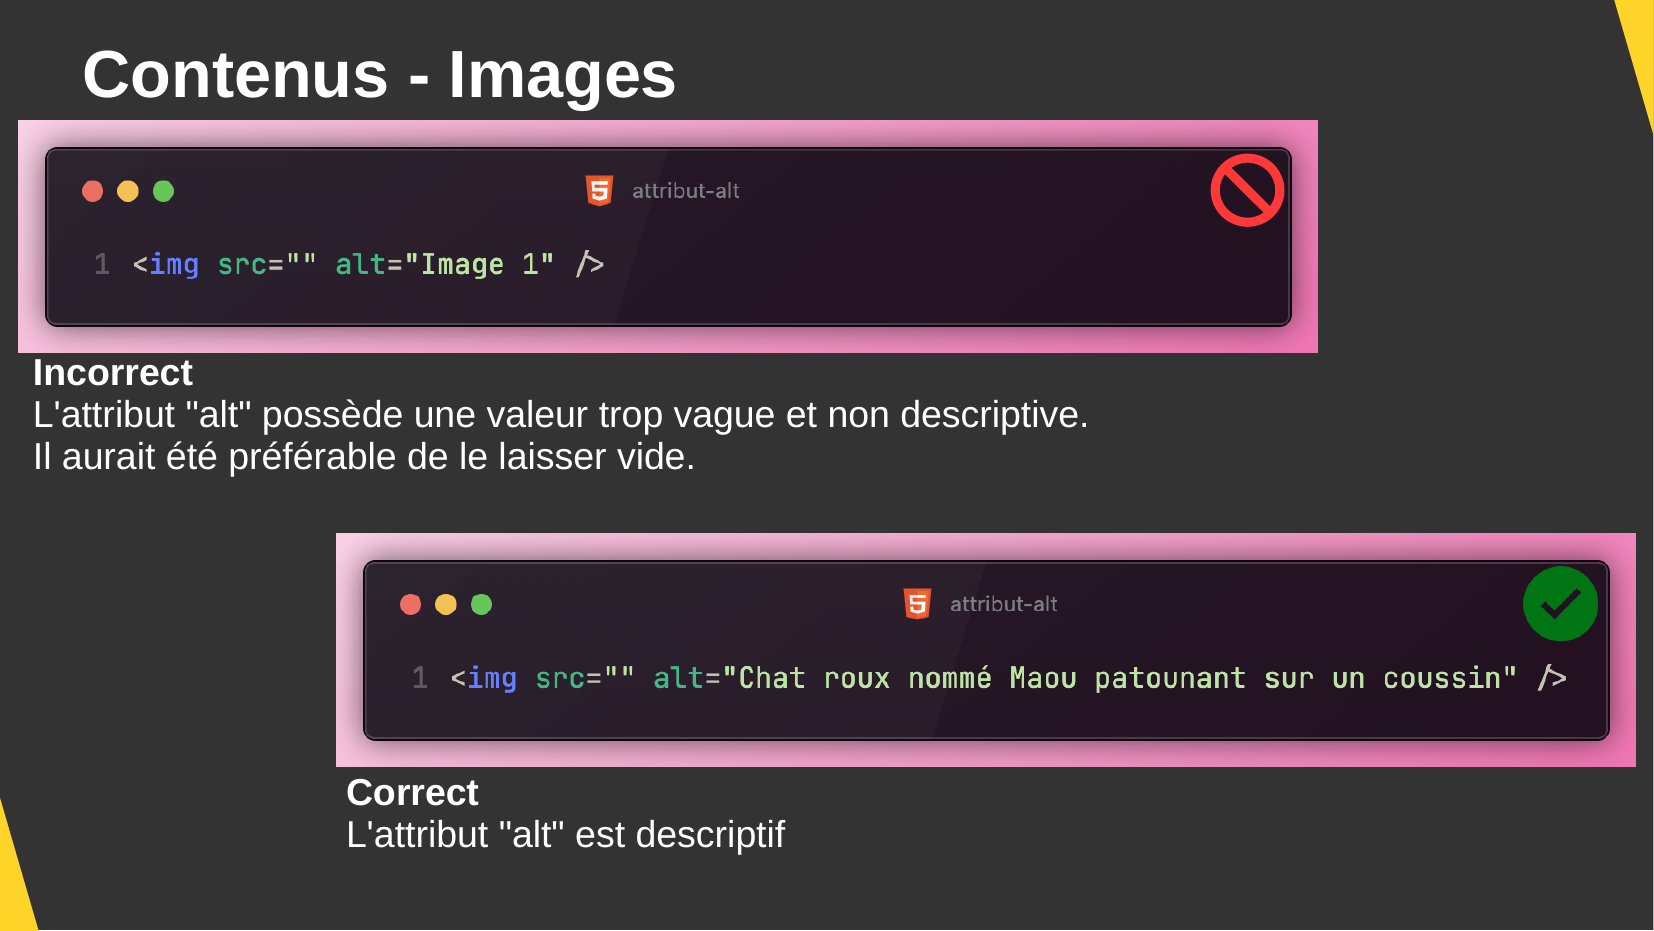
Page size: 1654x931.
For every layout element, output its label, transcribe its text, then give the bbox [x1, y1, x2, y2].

text_box [1614, 0, 1654, 137]
text_box Incorrect L'attribut "alt" possède une valeur trop vague et non descriptive. Il aurait été préférable de le laisser vide. [18, 344, 1152, 486]
text_box [0, 797, 39, 931]
text_box Correct L'attribut "alt" est descriptif [331, 763, 1465, 869]
picture [18, 120, 1318, 354]
title Contenus - Images [82, 36, 1651, 130]
picture [336, 533, 1636, 767]
text_box [1210, 153, 1285, 227]
